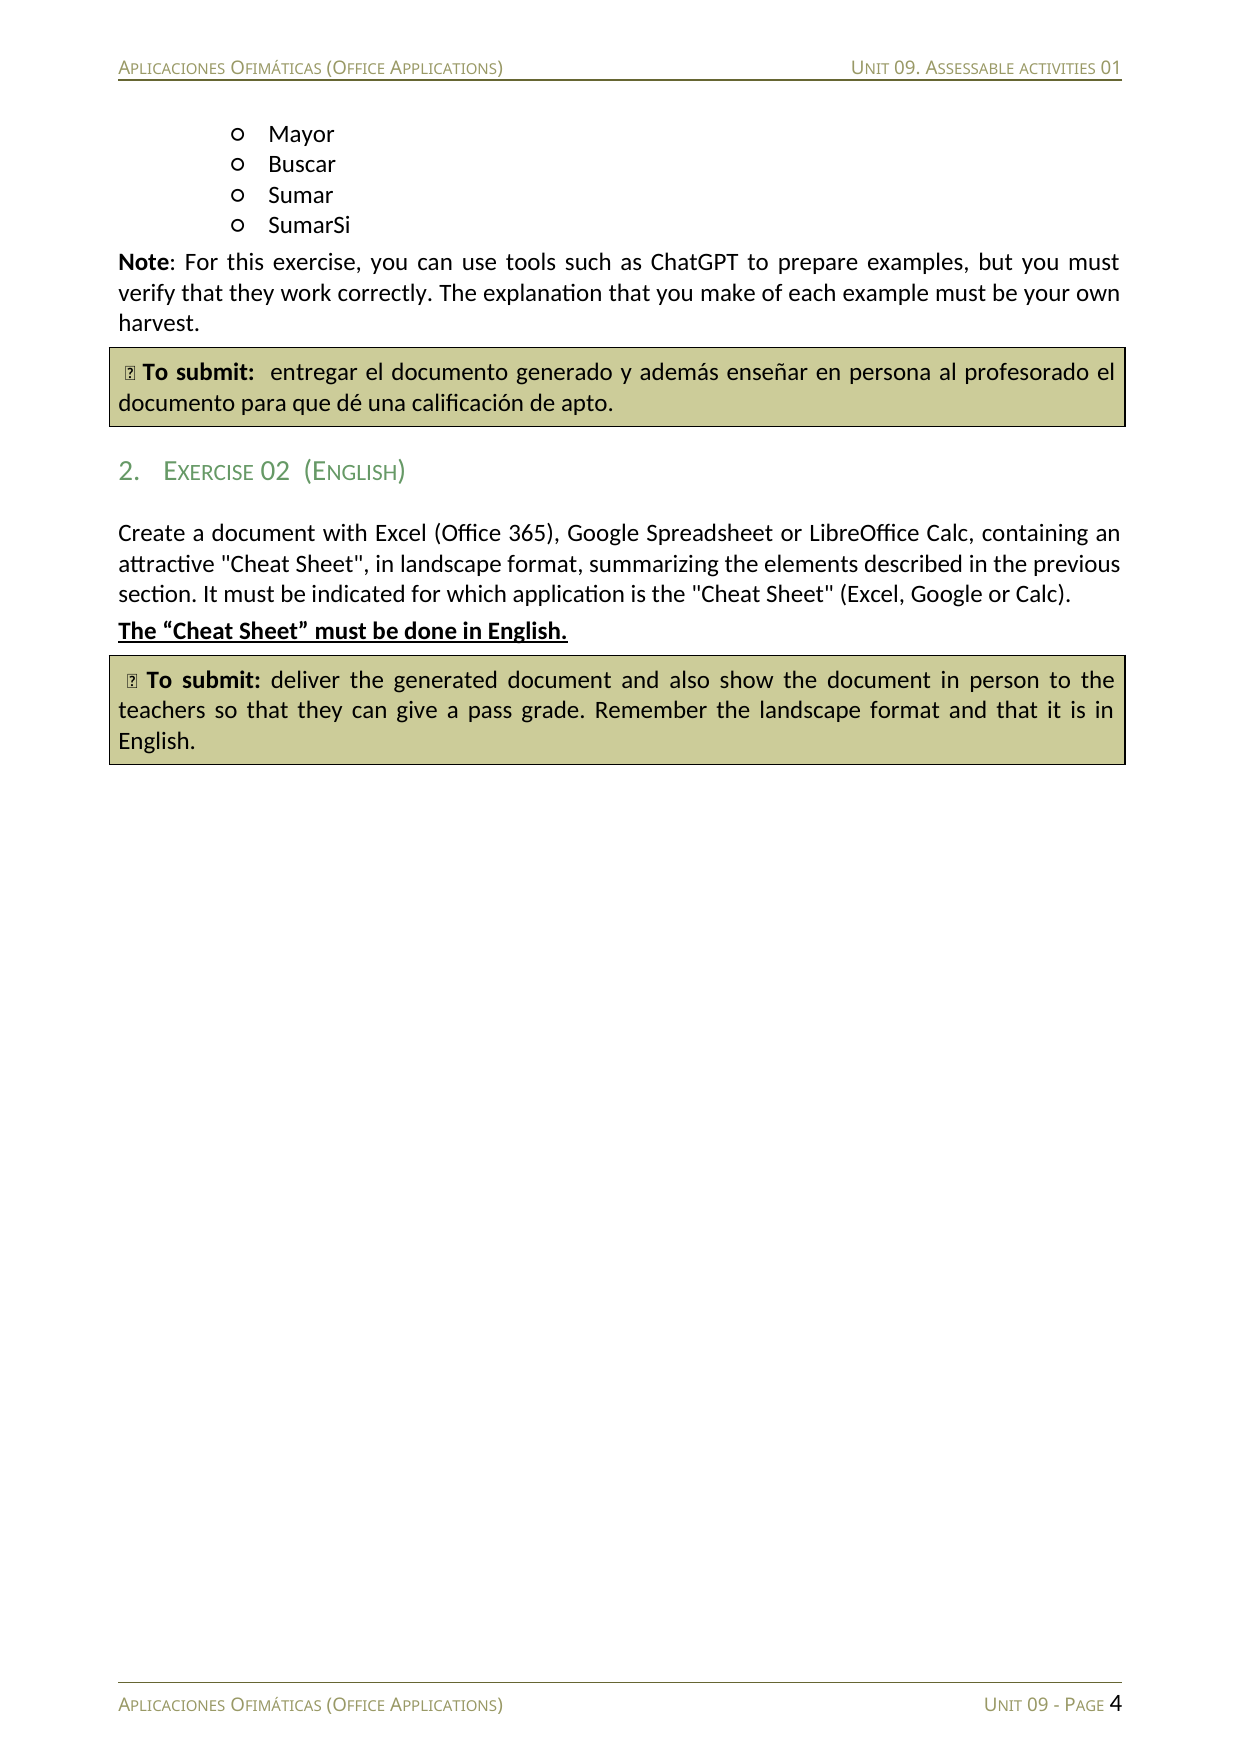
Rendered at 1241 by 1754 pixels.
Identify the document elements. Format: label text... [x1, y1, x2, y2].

subtitle Exercise 02 (English) [118, 452, 1122, 487]
list Buscar [231, 148, 1122, 179]
text Create a document with Excel (Office 365), Google Spreadsheet or LibreOffice Calc, containing an attractive "Cheat Sheet", in landscape format, summarizing the elements described in the previous section. It must be indicated for which application is the "Cheat Sheet" (Excel, Google or Calc). [118, 517, 1122, 609]
list SumarSi [231, 209, 1122, 240]
text 📕 To submit: entregar el documento generado y además enseñar en persona al profesorado el documento para que dé una calificación de apto. [110, 348, 1124, 426]
list Sumar [231, 179, 1122, 209]
text The “Cheat Sheet” must be done in English. [118, 615, 1122, 646]
text Note: For this exercise, you can use tools such as ChatGPT to prepare examples, but you must verify that they work correctly. The explanation that you make of each example must be your own harvest. [118, 247, 1122, 338]
text 📕 To submit: deliver the generated document and also show the document in person to the teachers so that they can give a pass grade. Remember the landscape format and that it is in English. [110, 656, 1124, 764]
list Mayor [231, 118, 1122, 148]
